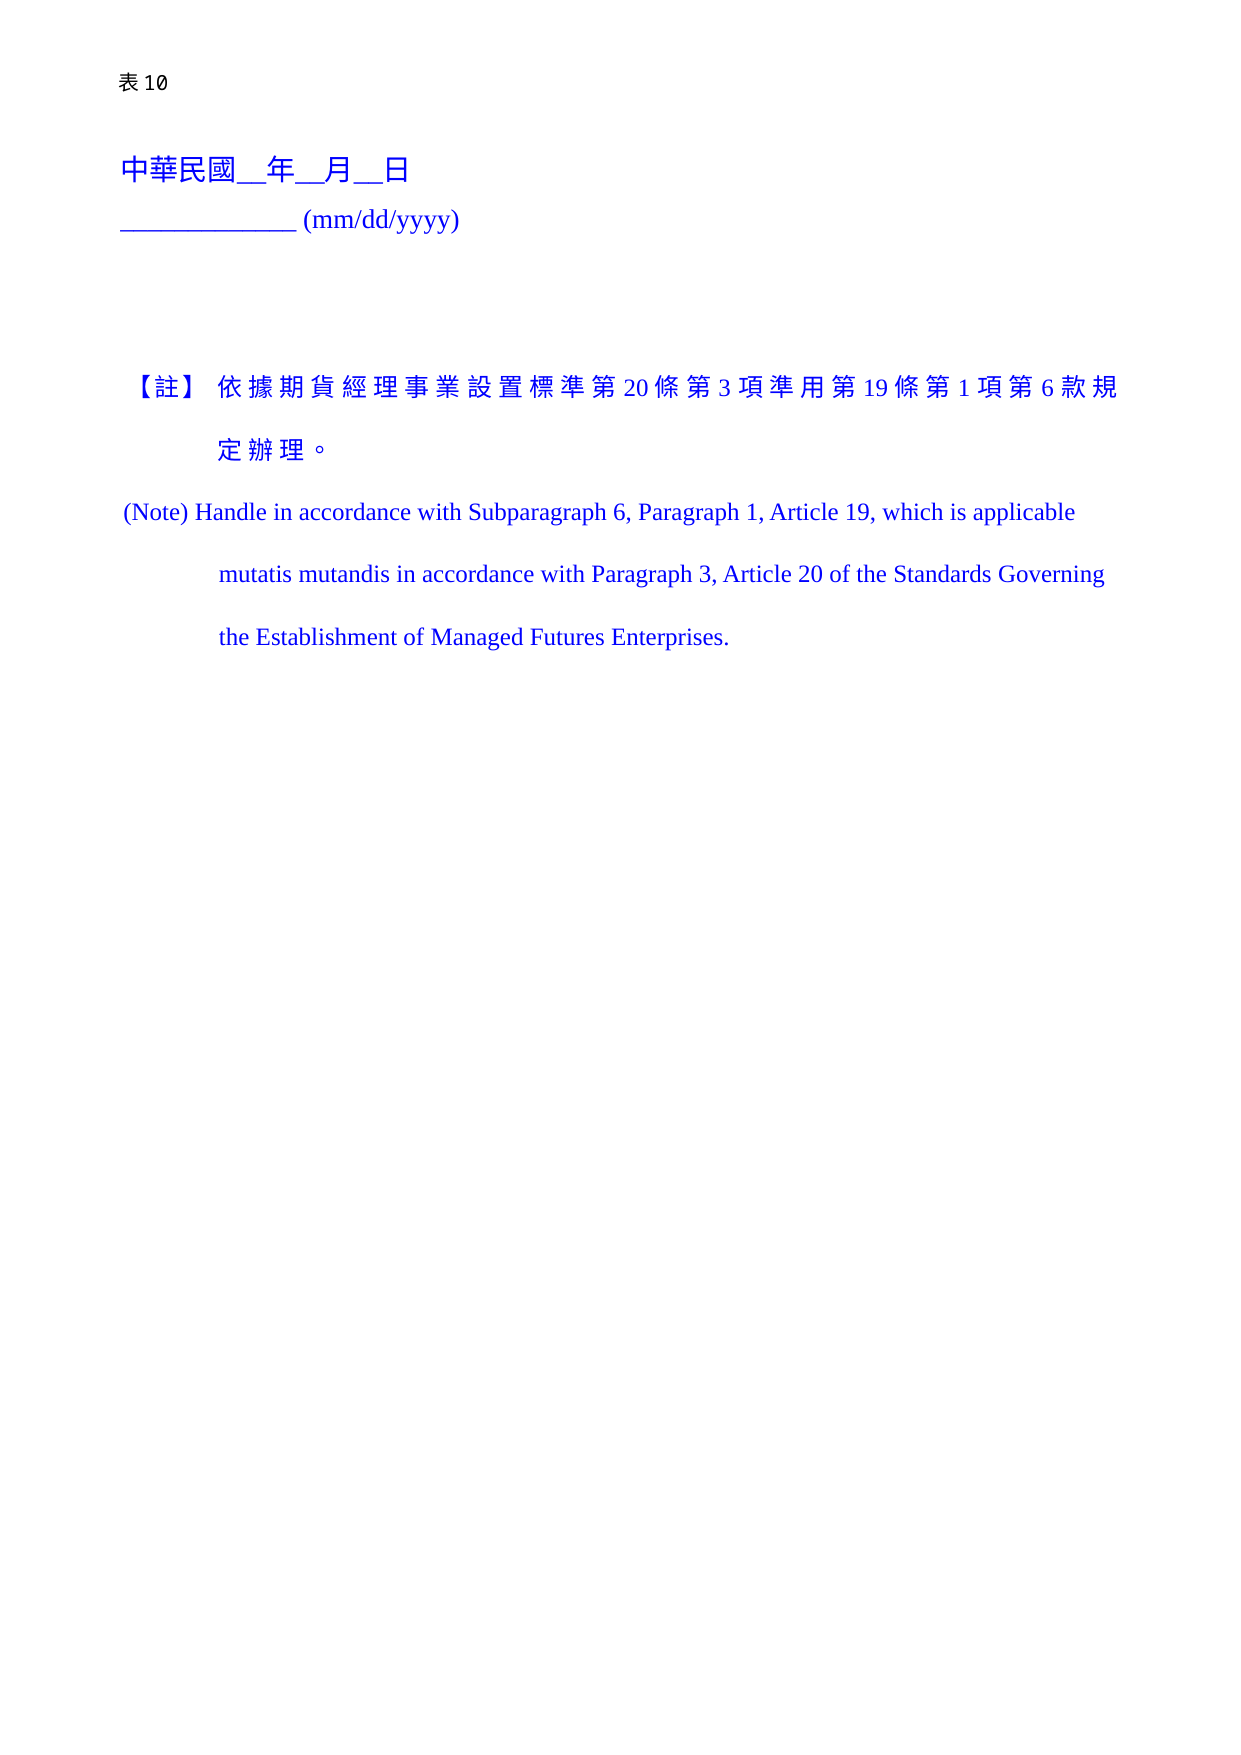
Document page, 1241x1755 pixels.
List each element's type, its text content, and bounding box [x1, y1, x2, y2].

text (Note) Handle in accordance with Subparagraph 6, Paragraph 1, Article 19, which is applicable mutatis mutandis in accordance with Paragraph 3, Article 20 of the Standards Governing the Establishment of Managed Futures Enterprises. [120, 469, 1120, 657]
text 中華民國__年__月__日 [120, 142, 1120, 190]
text _____________ (mm/dd/yyyy) [120, 190, 1120, 238]
text 【註】依據期貨經理事業設置標準第20條第3項準用第19條第1項第6款規定辦理。 [120, 344, 1120, 469]
